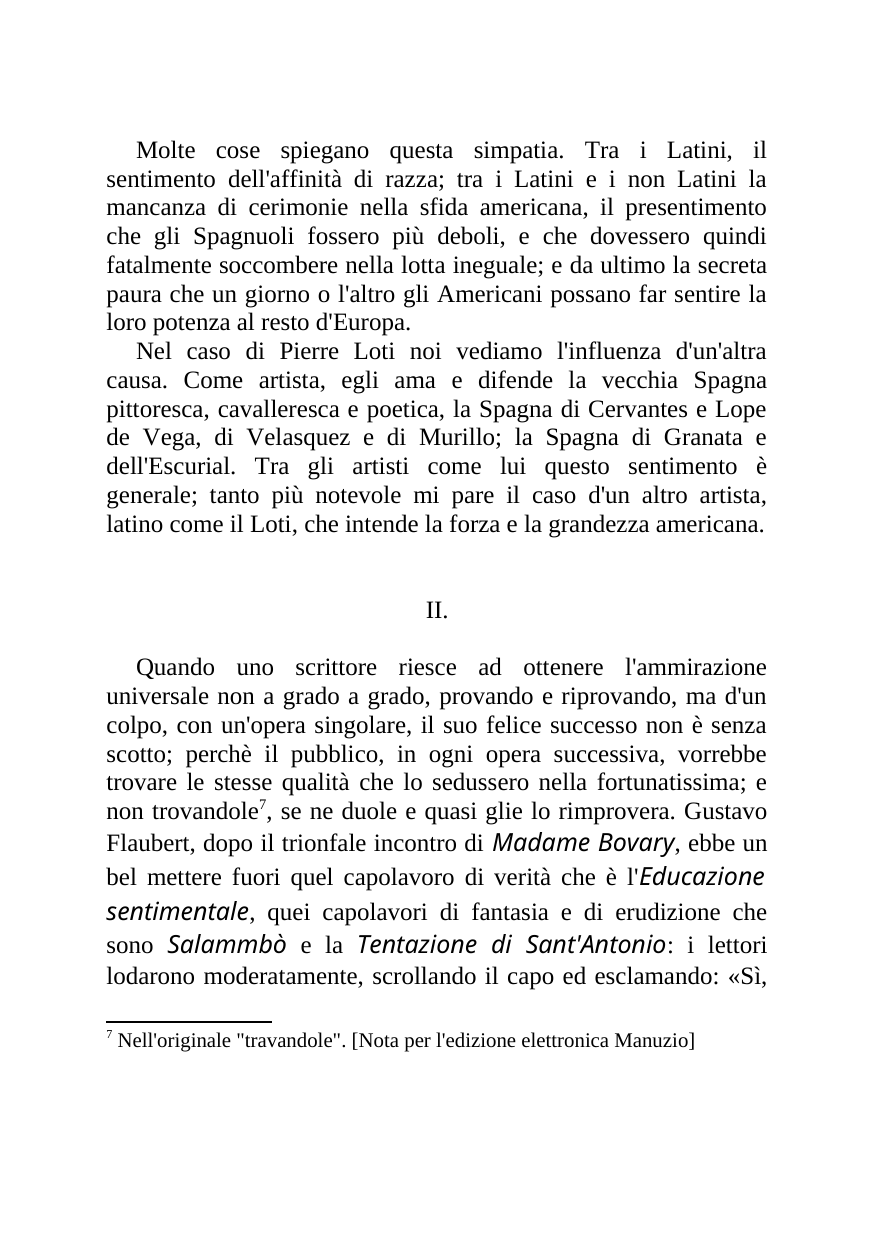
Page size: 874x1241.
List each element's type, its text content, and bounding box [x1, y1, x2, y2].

text Quando uno scrittore riesce ad ottenere l'ammirazione universale non a grado a grado, provando e riprovando, ma d'un colpo, con un'opera singolare, il suo felice successo non è senza scotto; perchè il pubblico, in ogni opera successiva, vorrebbe trovare le stesse qualità che lo sedussero nella fortunatissima; e non trovandole, se ne duole e quasi glie lo rimprovera. Gustavo Flaubert, dopo il trionfale incontro di Madame Bovary, ebbe un bel mettere fuori quel capolavoro di verità che è l'Educazione sentimentale, quei capolavori di fantasia e di erudizione che sono Salammbò e la Tentazione di Sant'Antonio: i lettori lodarono moderatamente, scrollando il capo ed esclamando: «Sì, [106, 652, 768, 990]
text Nel caso di Pierre Loti noi vediamo l'influenza d'un'altra causa. Come artista, egli ama e difende la vecchia Spagna pittoresca, cavalleresca e poetica, la Spagna di Cervantes e Lope de Vega, di Velasquez e di Murillo; la Spagna di Granata e dell'Escurial. Tra gli artisti come lui questo sentimento è generale; tanto più notevole mi pare il caso d'un altro artista, latino come il Loti, che intende la forza e la grandezza americana. [106, 336, 768, 537]
text Nell'originale "travandole". [Nota per l'edizione elettronica Manuzio] [106, 1028, 768, 1052]
text Molte cose spiegano questa simpatia. Tra i Latini, il sentimento dell'affinità di razza; tra i Latini e i non Latini la mancanza di cerimonie nella sfida americana, il presentimento che gli Spagnuoli fossero più deboli, e che dovessero quindi fatalmente soccombere nella lotta ineguale; e da ultimo la secreta paura che un giorno o l'altro gli Americani possano far sentire la loro potenza al resto d'Europa. [106, 135, 768, 336]
text II. [106, 595, 768, 624]
